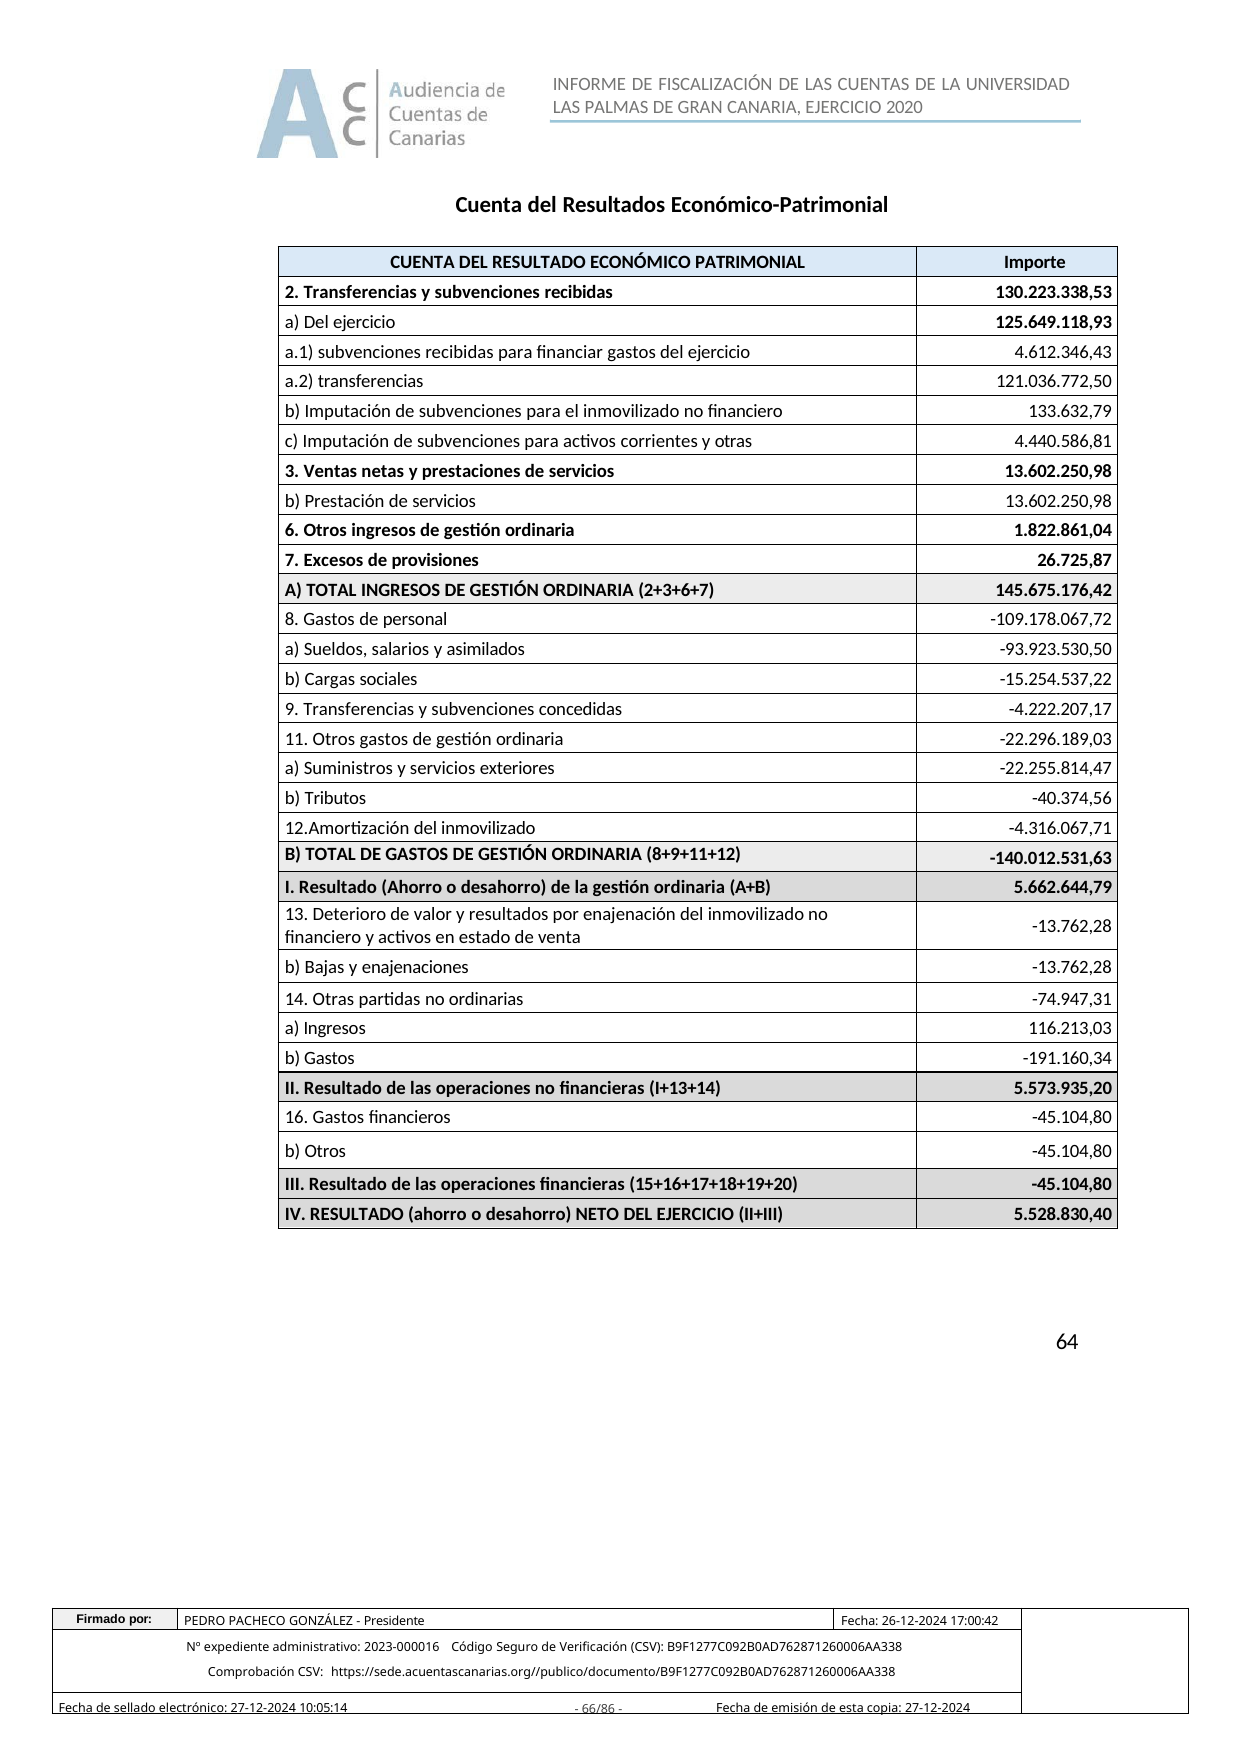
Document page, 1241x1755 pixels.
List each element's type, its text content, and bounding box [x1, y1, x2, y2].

table_cell a) Del ejercicio [279, 306, 916, 335]
table_cell 14. Otras partidas no ordinarias [279, 983, 916, 1012]
table_cell b) Bajas y enajenaciones [279, 950, 916, 982]
table_cell b) Tributos [279, 783, 916, 812]
table_cell -4.222.207,17 [917, 694, 1117, 722]
table_cell -13.762,28 [917, 950, 1117, 982]
table_cell 9. Transferencias y subvenciones concedidas [279, 694, 916, 722]
table_cell -109.178.067,72 [917, 604, 1117, 633]
table_cell 116.213,03 [917, 1013, 1117, 1042]
table_cell a) Suministros y servicios exteriores [279, 753, 916, 782]
table_cell -15.254.537,22 [917, 664, 1117, 692]
table_cell -74.947,31 [917, 983, 1117, 1012]
table_cell a.1) subvenciones recibidas para financiar gastos del ejercicio [279, 336, 916, 365]
table_cell -40.374,56 [917, 783, 1117, 812]
table_cell 5.662.644,79 [917, 872, 1117, 901]
table_cell a.2) transferencias [279, 366, 916, 395]
table_cell 5.573.935,20 [917, 1073, 1117, 1101]
table_cell 2. Transferencias y subvenciones recibidas [279, 277, 916, 305]
table_cell 7. Excesos de provisiones [279, 545, 916, 573]
table_cell -13.762,28 [917, 902, 1117, 949]
table_cell -45.104,80 [917, 1169, 1117, 1198]
table_cell a) Ingresos [279, 1013, 916, 1042]
table_cell III. Resultado de las operaciones financieras (15+16+17+18+19+20) [279, 1169, 916, 1198]
table_cell II. Resultado de las operaciones no financieras (I+13+14) [279, 1073, 916, 1101]
table_cell 1.822.861,04 [917, 515, 1117, 543]
table_cell 4.612.346,43 [917, 336, 1117, 365]
table_cell -45.104,80 [917, 1132, 1117, 1168]
table_cell b) Cargas sociales [279, 664, 916, 692]
table_cell -93.923.530,50 [917, 634, 1117, 662]
table_cell 130.223.338,53 [917, 277, 1117, 305]
table_cell 12.Amortización del inmovilizado [279, 813, 916, 841]
text 64 [44, 1327, 1079, 1355]
table_cell -4.316.067,71 [917, 813, 1117, 841]
table_cell -22.255.814,47 [917, 753, 1117, 782]
table_cell 13. Deterioro de valor y resultados por enajenación del inmovilizado no financiero y activos en estado de venta [279, 902, 916, 949]
table_cell 6. Otros ingresos de gestión ordinaria [279, 515, 916, 543]
table_cell b) Otros [279, 1132, 916, 1168]
table_cell c) Imputación de subvenciones para activos corrientes y otras [279, 425, 916, 454]
table_cell 125.649.118,93 [917, 306, 1117, 335]
table_header CUENTA DEL RESULTADO ECONÓMICO PATRIMONIAL [279, 247, 916, 276]
table_cell 4.440.586,81 [917, 425, 1117, 454]
table_cell b) Gastos [279, 1043, 916, 1071]
table_cell 13.602.250,98 [917, 485, 1117, 514]
table_cell 145.675.176,42 [917, 574, 1117, 603]
table_cell -45.104,80 [917, 1102, 1117, 1131]
table_cell 16. Gastos financieros [279, 1102, 916, 1131]
table_cell B) TOTAL DE GASTOS DE GESTIÓN ORDINARIA (8+9+11+12) [279, 842, 916, 871]
table_cell 11. Otros gastos de gestión ordinaria [279, 723, 916, 752]
table_cell b) Imputación de subvenciones para el inmovilizado no financiero [279, 396, 916, 424]
subtitle Cuenta del Resultados Económico-Patrimonial [455, 190, 1196, 218]
table_cell -22.296.189,03 [917, 723, 1117, 752]
table_cell 26.725,87 [917, 545, 1117, 573]
table_cell -191.160,34 [917, 1043, 1117, 1071]
table_cell 8. Gastos de personal [279, 604, 916, 633]
table_cell 3. Ventas netas y prestaciones de servicios [279, 455, 916, 484]
table_cell A) TOTAL INGRESOS DE GESTIÓN ORDINARIA (2+3+6+7) [279, 574, 916, 603]
table_header Importe [917, 247, 1117, 276]
table_cell -140.012.531,63 [917, 842, 1117, 871]
table_cell b) Prestación de servicios [279, 485, 916, 514]
table_cell a) Sueldos, salarios y asimilados [279, 634, 916, 662]
table_cell IV. RESULTADO (ahorro o desahorro) NETO DEL EJERCICIO (II+III) [279, 1199, 916, 1227]
table_cell 13.602.250,98 [917, 455, 1117, 484]
table_cell 5.528.830,40 [917, 1199, 1117, 1227]
table_cell I. Resultado (Ahorro o desahorro) de la gestión ordinaria (A+B) [279, 872, 916, 901]
table_cell 121.036.772,50 [917, 366, 1117, 395]
table_cell 133.632,79 [917, 396, 1117, 424]
